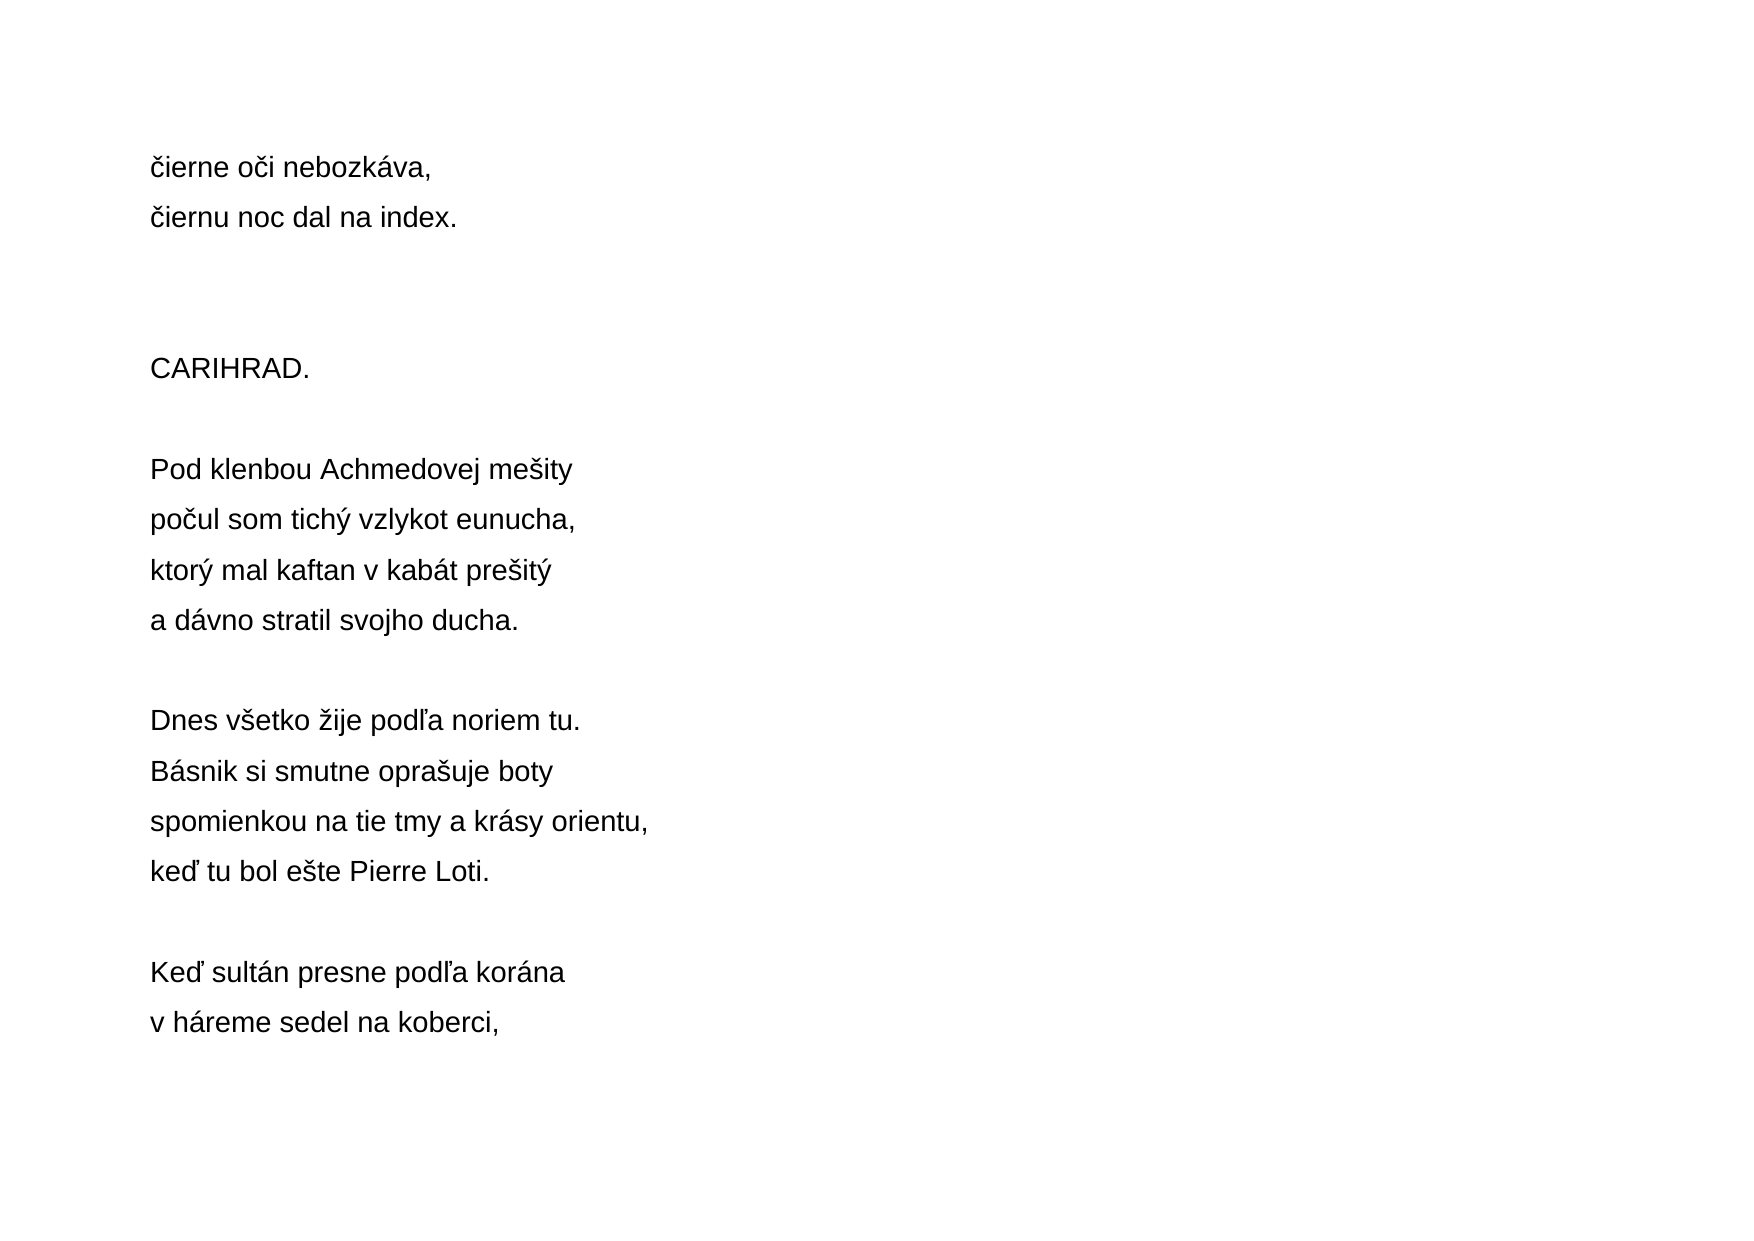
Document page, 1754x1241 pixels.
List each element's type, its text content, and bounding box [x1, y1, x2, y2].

text čierne oči nebozkáva, [150, 150, 1243, 183]
text počul som tichý vzlykot eunucha, [150, 502, 1243, 536]
text Básnik si smutne oprašuje boty [150, 754, 1243, 787]
text Dnes všetko žije podľa noriem tu. [150, 703, 1243, 737]
text spomienkou na tie tmy a krásy orientu, [150, 804, 1243, 838]
text čiernu noc dal na index. [150, 200, 1243, 234]
text v háreme sedel na koberci, [150, 1005, 1243, 1039]
text Keď sultán presne podľa korána [150, 955, 1243, 988]
text CARIHRAD. [150, 351, 1243, 385]
text a dávno stratil svojho ducha. [150, 603, 1243, 636]
text Pod klenbou Achmedovej mešity [150, 452, 1243, 485]
text keď tu bol ešte Pierre Loti. [150, 854, 1243, 888]
text ktorý mal kaftan v kabát prešitý [150, 552, 1243, 586]
